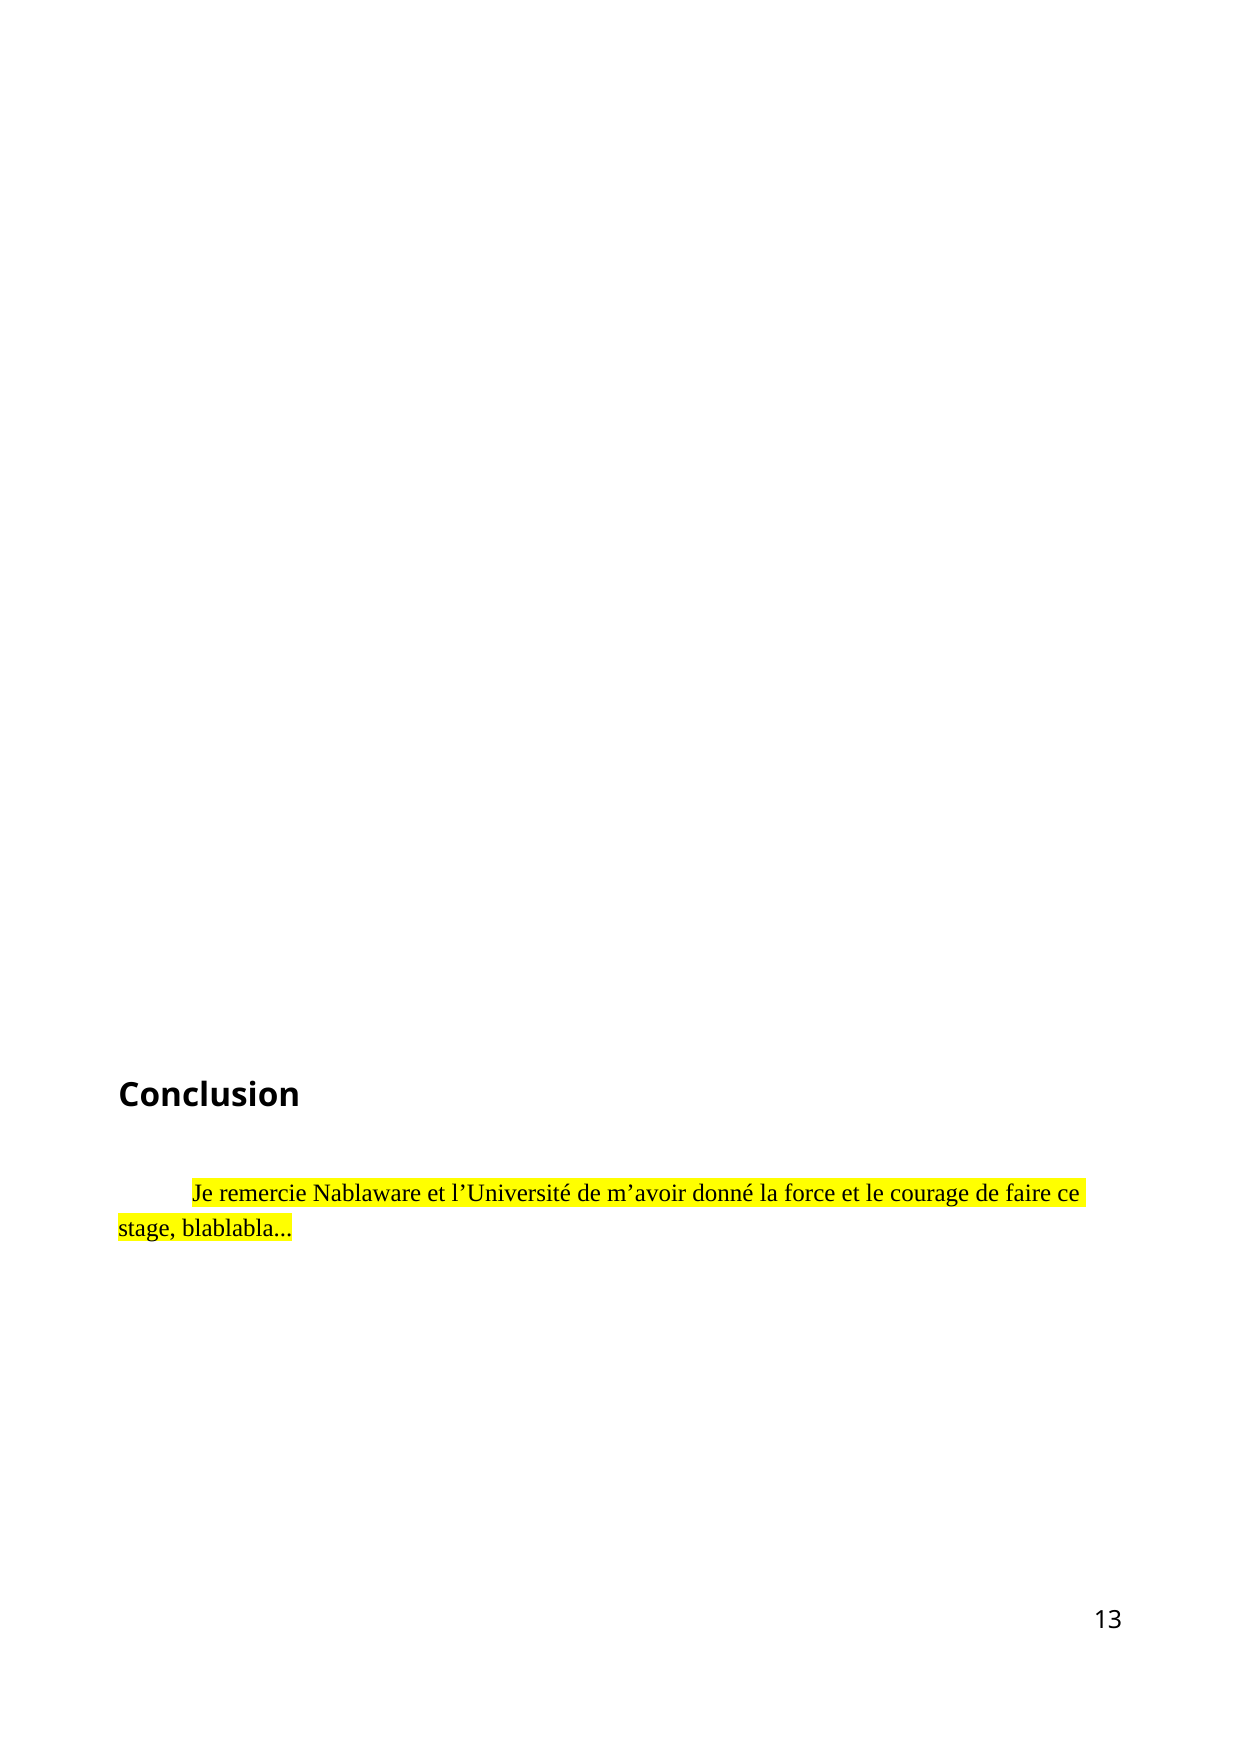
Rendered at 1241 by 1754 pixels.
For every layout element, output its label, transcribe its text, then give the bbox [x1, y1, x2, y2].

subtitle Conclusion [118, 1071, 1122, 1117]
text Je remercie Nablaware et l’Université de m’avoir donné la force et le courage de faire ce stage, blablabla... [118, 1178, 1122, 1241]
